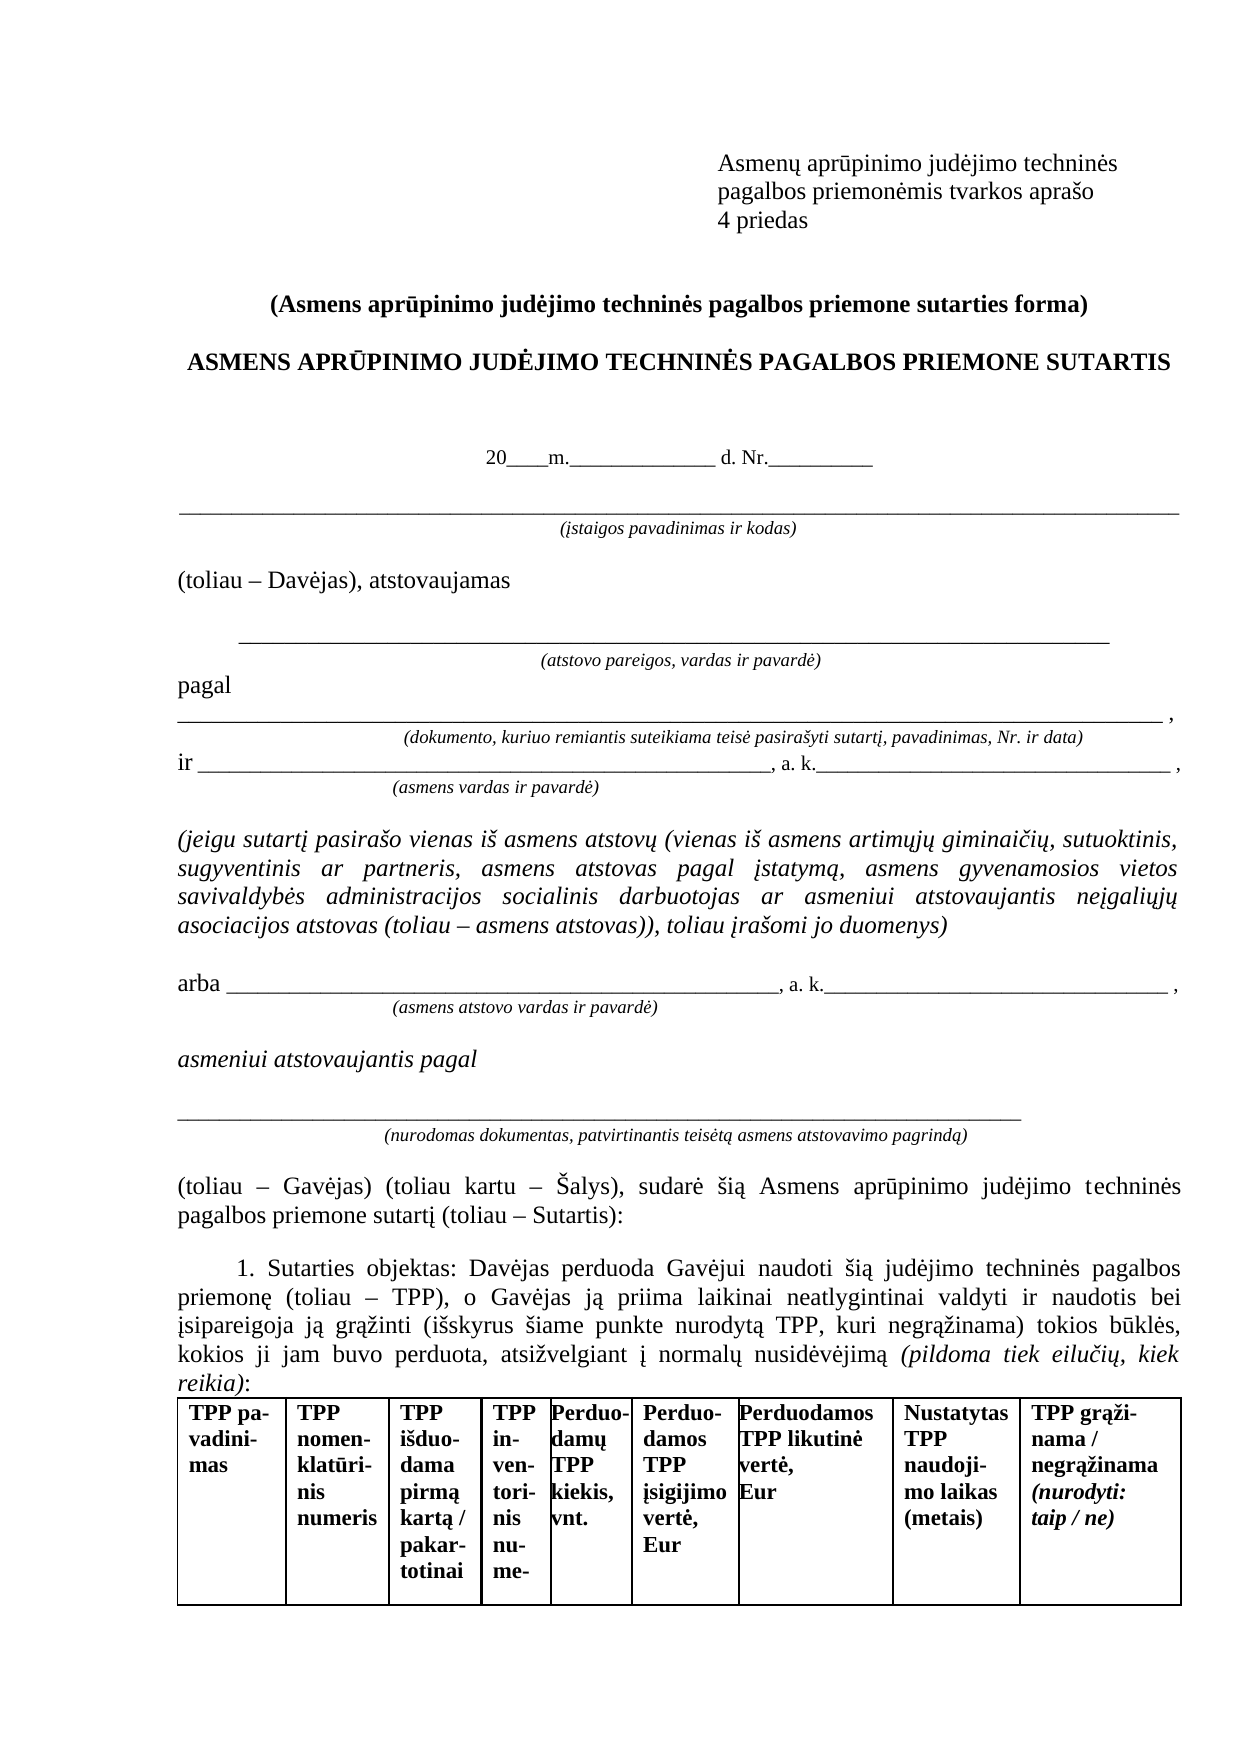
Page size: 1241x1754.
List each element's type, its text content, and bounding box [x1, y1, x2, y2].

text (nurodomas dokumentas, patvirtinantis teisėtą asmens atstovavimo pagrindą) [177, 1123, 1181, 1145]
text _________________________________________________________________________________ [177, 1099, 1181, 1123]
text asmeniui atstovaujantis pagal [177, 1044, 1181, 1073]
text (Asmens aprūpinimo judėjimo techninės pagalbos priemone sutarties forma) [177, 289, 1181, 318]
table_header Nustatytas TPP naudoji-mo laikas (metais) [894, 1399, 1019, 1604]
text pagal [177, 671, 1181, 699]
text ir _______________________________________________________, a. k.__________________________________ , [177, 747, 1181, 776]
text ASMENS APRŪPINIMO JUDĖJIMO TECHNINĖS PAGALBOS PRIEMONE SUTARTIS [177, 347, 1181, 375]
table_header TPP in-ven-tori-nis nu-me- [483, 1399, 550, 1604]
table_header Perduodamos TPP likutinė vertė, Eur [740, 1399, 892, 1604]
text 4 priedas [717, 205, 1184, 234]
table_header TPP išduo-dama pirmą kartą / pakar-totinai [390, 1399, 480, 1604]
text (dokumento, kuriuo remiantis suteikiama teisė pasirašyti sutartį, pavadinimas, Nr. ir data) [177, 726, 1181, 747]
text (atstovo pareigos, vardas ir pavardė) [177, 647, 1181, 671]
text (jeigu sutartį pasirašo vienas iš asmens atstovų (vienas iš asmens artimųjų giminaičių, sutuoktinis, sugyventinis ar partneris, asmens atstovas pagal įstatymą, asmens gyvenamosios vietos savivaldybės administracijos socialinis darbuotojas ar asmeniui atstovaujantis neįgaliųjų asociacijos atstovas (toliau – asmens atstovas)), toliau įrašomi jo duomenys) [177, 824, 1181, 939]
text arba _____________________________________________________, a. k._________________________________ , [177, 968, 1181, 996]
text pagalbos priemonėmis tvarkos aprašo [717, 176, 1181, 205]
text (asmens atstovo vardas ir pavardė) [177, 996, 1181, 1018]
text (asmens vardas ir pavardė) [177, 776, 1181, 798]
text (toliau – Gavėjas) (toliau kartu – Šalys), sudarė šią Asmens aprūpinimo judėjimo techninės pagalbos priemone sutartį (toliau – Sutartis): [177, 1171, 1181, 1229]
text 20____m.______________ d. Nr.__________ [177, 445, 1181, 469]
table_header TPP nomen-klatūri-nis numeris [287, 1399, 388, 1604]
text ________________________________________________________________________________________________ [177, 493, 1181, 517]
text Asmenų aprūpinimo judėjimo techninės [717, 148, 1181, 176]
table_header Perduo-damos TPP įsigijimo vertė, Eur [633, 1399, 738, 1604]
text ____________________________________________________________________________ [177, 620, 1181, 647]
table_header Perduo-damų TPP kiekis, vnt. [552, 1399, 631, 1604]
text ______________________________________________________________________________________ , [177, 699, 1181, 726]
table_header TPP grąži-nama / negrąžinama (nurodyti: taip / ne) [1021, 1399, 1180, 1604]
text (įstaigos pavadinimas ir kodas) [177, 517, 1181, 539]
text (toliau – Davėjas), atstovaujamas [177, 565, 1181, 594]
text 1. Sutarties objektas: Davėjas perduoda Gavėjui naudoti šią judėjimo techninės pagalbos priemonę (toliau – TPP), o Gavėjas ją priima laikinai neatlygintinai valdyti ir naudotis bei įsipareigoja ją grąžinti (išskyrus šiame punkte nurodytą TPP, kuri negrąžinama) tokios būklės, kokios ji jam buvo perduota, atsižvelgiant į normalų nusidėvėjimą (pildoma tiek eilučių, kiek reikia): [177, 1253, 1181, 1397]
table_header TPP pa-vadini-mas [178, 1399, 285, 1604]
